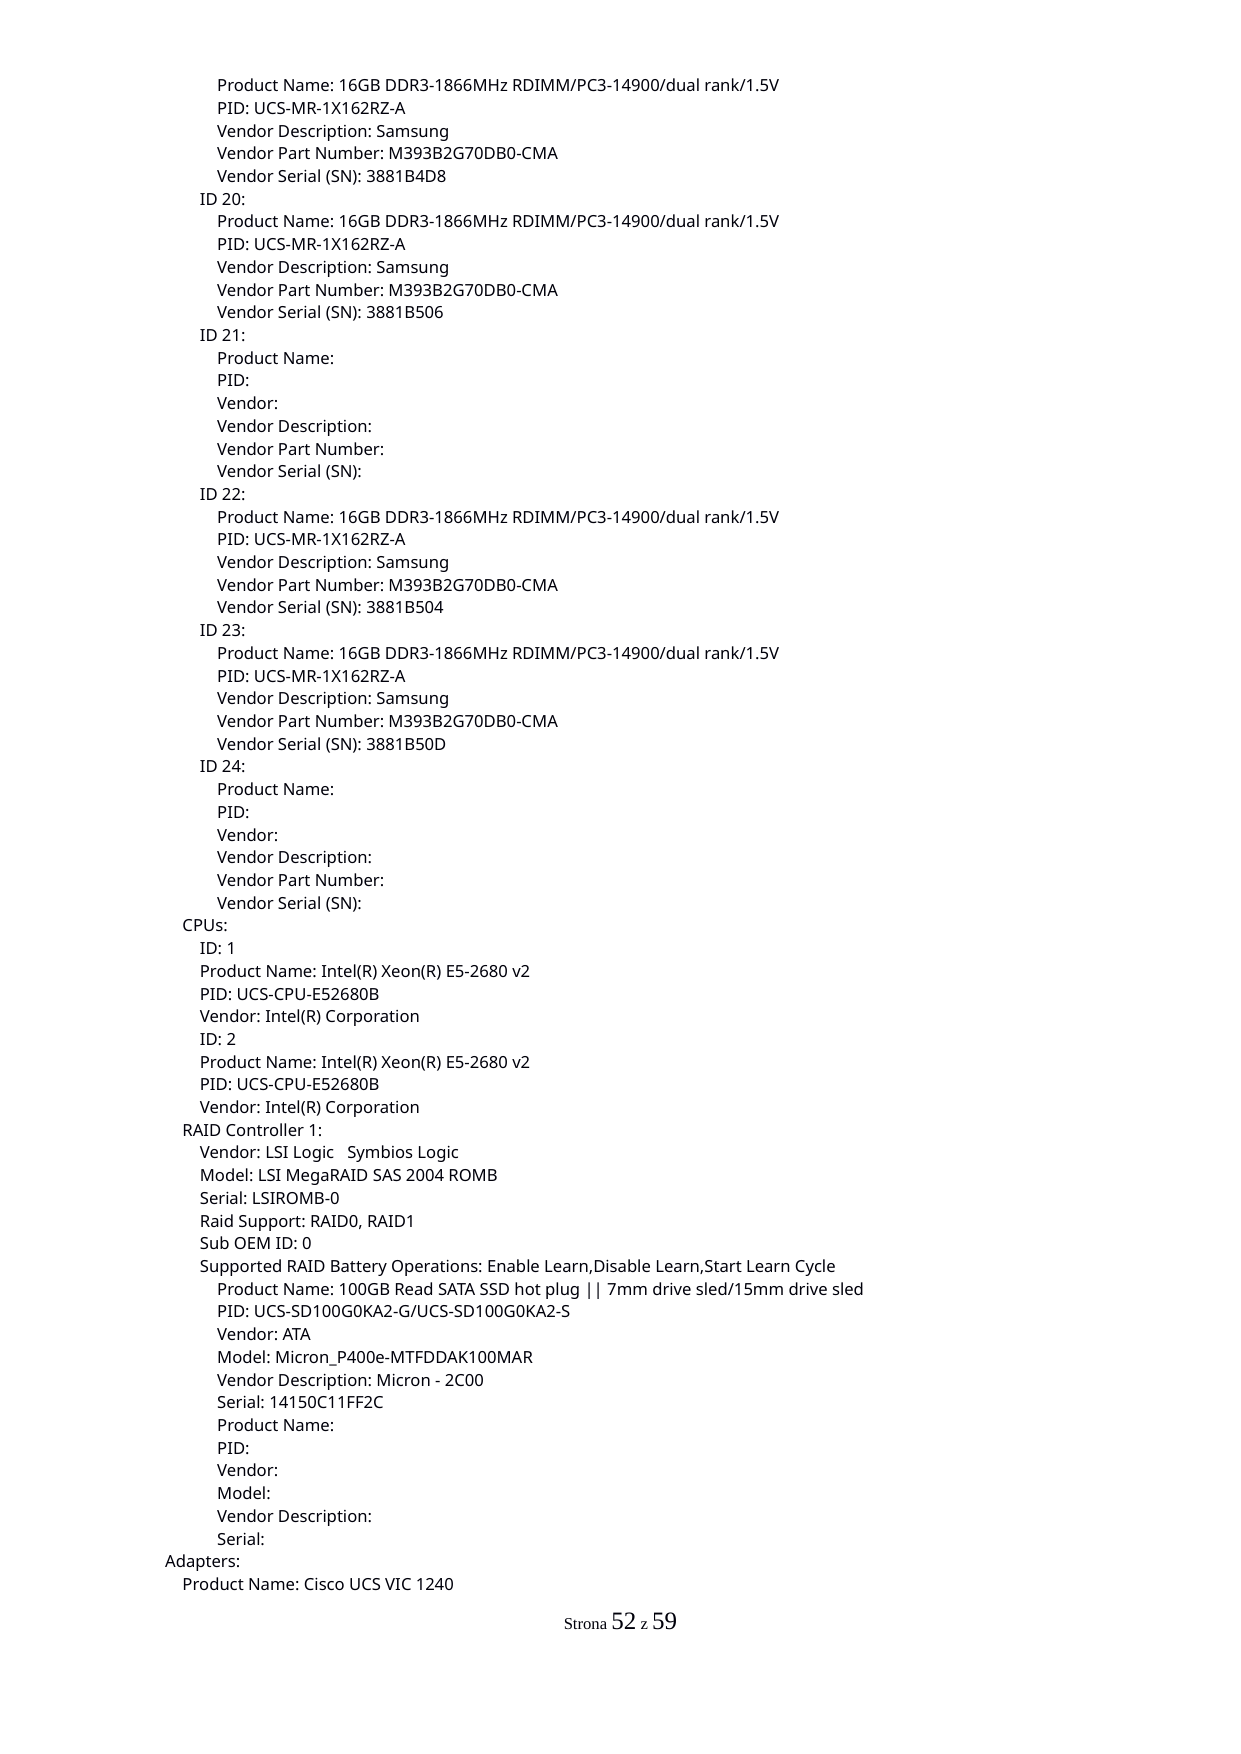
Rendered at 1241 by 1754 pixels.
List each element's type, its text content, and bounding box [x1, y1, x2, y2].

text Vendor Part Number: M393B2G70DB0-CMA [148, 142, 1093, 164]
text Vendor: [148, 823, 1093, 846]
text PID: UCS-MR-1X162RZ-A [148, 233, 1093, 255]
text Serial: LSIROMB-0 [148, 1186, 1093, 1209]
text Vendor Part Number: M393B2G70DB0-CMA [148, 709, 1093, 732]
text Vendor Serial (SN): 3881B4D8 [148, 164, 1093, 187]
text PID: UCS-CPU-E52680B [148, 1073, 1093, 1096]
text Vendor Part Number: M393B2G70DB0-CMA [148, 278, 1093, 301]
text Vendor Description: Micron - 2C00 [148, 1368, 1093, 1391]
text Product Name: Intel(R) Xeon(R) E5-2680 v2 [148, 959, 1093, 982]
text ID: 1 [148, 937, 1093, 959]
text Product Name: [148, 778, 1093, 800]
text Product Name: [148, 1413, 1093, 1436]
text Raid Support: RAID0, RAID1 [148, 1209, 1093, 1232]
text PID: UCS-CPU-E52680B [148, 982, 1093, 1005]
text PID: [148, 800, 1093, 823]
text Model: [148, 1482, 1093, 1504]
text PID: UCS-MR-1X162RZ-A [148, 664, 1093, 687]
text Vendor Description: Samsung [148, 551, 1093, 573]
text Vendor Description: Samsung [148, 255, 1093, 278]
text PID: UCS-MR-1X162RZ-A [148, 96, 1093, 119]
text Model: LSI MegaRAID SAS 2004 ROMB [148, 1164, 1093, 1186]
text Vendor: Intel(R) Corporation [148, 1005, 1093, 1027]
text Product Name: Intel(R) Xeon(R) E5-2680 v2 [148, 1050, 1093, 1073]
text Product Name: [148, 346, 1093, 369]
text Vendor: ATA [148, 1323, 1093, 1345]
text ID: 2 [148, 1027, 1093, 1050]
text Vendor Description: [148, 1504, 1093, 1527]
text Serial: 14150C11FF2C [148, 1391, 1093, 1413]
text Product Name: 16GB DDR3-1866MHz RDIMM/PC3-14900/dual rank/1.5V [148, 74, 1093, 96]
text PID: UCS-MR-1X162RZ-A [148, 528, 1093, 551]
text Vendor Part Number: M393B2G70DB0-CMA [148, 573, 1093, 596]
text ID 22: [148, 482, 1093, 505]
text Vendor: [148, 392, 1093, 414]
text CPUs: [148, 914, 1093, 937]
text Vendor: [148, 1459, 1093, 1482]
text Vendor: Intel(R) Corporation [148, 1096, 1093, 1118]
text Vendor Description: [148, 414, 1093, 437]
text Vendor Serial (SN): 3881B50D [148, 732, 1093, 755]
text Vendor Serial (SN): [148, 460, 1093, 482]
text PID: UCS-SD100G0KA2-G/UCS-SD100G0KA2-S [148, 1300, 1093, 1323]
text Product Name: 100GB Read SATA SSD hot plug || 7mm drive sled/15mm drive sled [148, 1277, 1093, 1300]
text Vendor Serial (SN): 3881B504 [148, 596, 1093, 619]
text Vendor Serial (SN): 3881B506 [148, 301, 1093, 323]
text Vendor Description: [148, 846, 1093, 868]
text Supported RAID Battery Operations: Enable Learn,Disable Learn,Start Learn Cycle [148, 1254, 1093, 1277]
text Vendor Description: Samsung [148, 119, 1093, 142]
text Vendor Description: Samsung [148, 687, 1093, 709]
text Product Name: Cisco UCS VIC 1240 [148, 1572, 1093, 1595]
text RAID Controller 1: [148, 1118, 1093, 1141]
text Vendor Part Number: [148, 868, 1093, 891]
text Vendor: LSI Logic Symbios Logic [148, 1141, 1093, 1164]
text Vendor Serial (SN): [148, 891, 1093, 914]
text Vendor Part Number: [148, 437, 1093, 460]
text ID 20: [148, 187, 1093, 210]
text ID 23: [148, 619, 1093, 641]
text PID: [148, 369, 1093, 392]
text Product Name: 16GB DDR3-1866MHz RDIMM/PC3-14900/dual rank/1.5V [148, 505, 1093, 528]
text PID: [148, 1436, 1093, 1459]
text Adapters: [148, 1550, 1093, 1572]
text ID 21: [148, 323, 1093, 346]
text ID 24: [148, 755, 1093, 778]
text Model: Micron_P400e-MTFDDAK100MAR [148, 1345, 1093, 1368]
text Serial: [148, 1527, 1093, 1550]
text Product Name: 16GB DDR3-1866MHz RDIMM/PC3-14900/dual rank/1.5V [148, 210, 1093, 233]
text Product Name: 16GB DDR3-1866MHz RDIMM/PC3-14900/dual rank/1.5V [148, 641, 1093, 664]
text Sub OEM ID: 0 [148, 1232, 1093, 1254]
